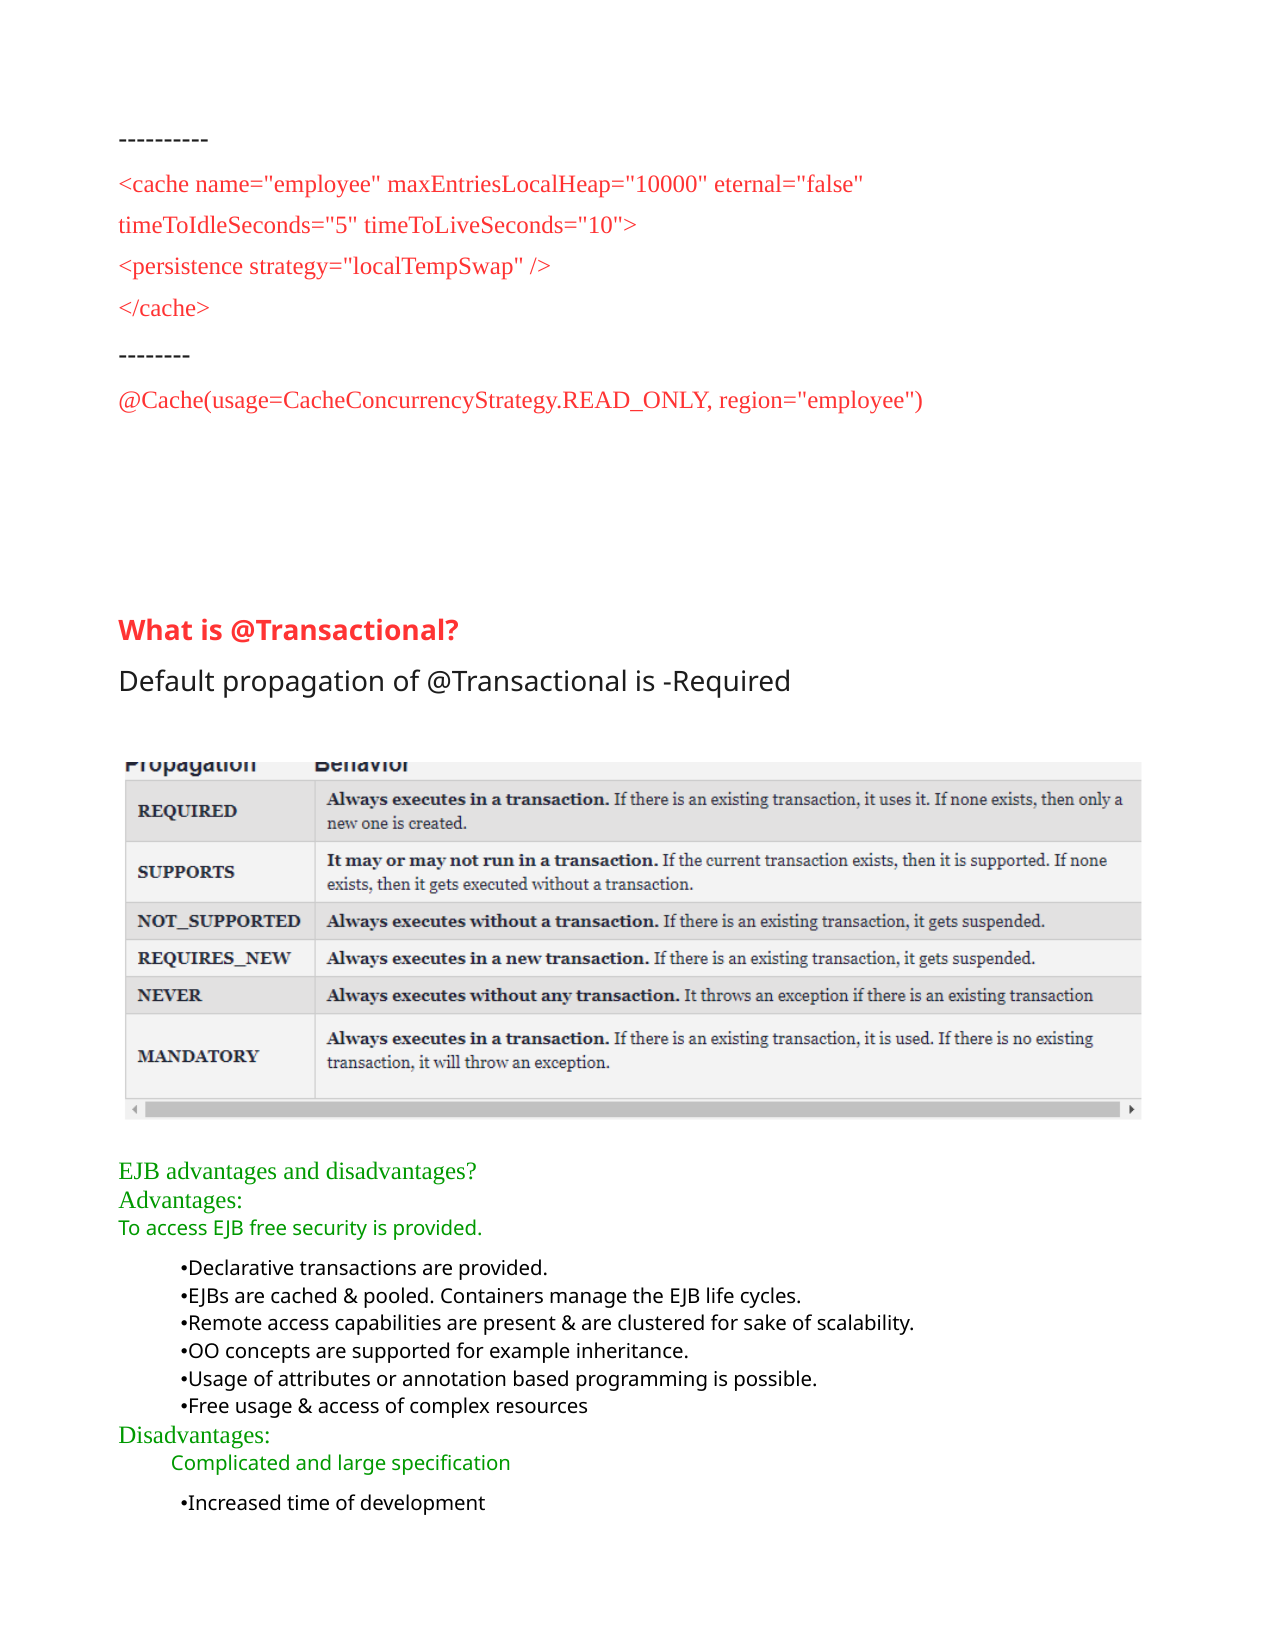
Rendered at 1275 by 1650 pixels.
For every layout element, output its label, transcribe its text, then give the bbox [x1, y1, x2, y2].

list Increased time of development [118, 1489, 1094, 1517]
list EJBs are cached & pooled. Containers manage the EJB life cycles. [118, 1281, 1094, 1309]
text timeToIdleSeconds="5" timeToLiveSeconds="10"> [118, 210, 1157, 239]
text @Cache(usage=CacheConcurrencyStrategy.READ_ONLY, region="employee") [118, 385, 1157, 413]
text Default propagation of @Transactional is -Required [118, 661, 1157, 699]
list Usage of attributes or annotation based programming is possible. [118, 1364, 1094, 1392]
list Remote access capabilities are present & are clustered for sake of scalability. [118, 1309, 1094, 1337]
picture [118, 762, 1157, 1128]
text To access EJB free security is provided. [118, 1213, 1157, 1241]
list Free usage & access of complex resources [118, 1392, 1094, 1420]
text <persistence strategy="localTempSwap" /> [118, 251, 1157, 280]
text Complicated and large specification [118, 1449, 1157, 1476]
text </cache> [118, 293, 1157, 321]
list Declarative transactions are provided. [118, 1254, 1094, 1281]
text <cache name="employee" maxEntriesLocalHeap="10000" eternal="false" [118, 169, 1157, 198]
text Disadvantages: [118, 1420, 1157, 1449]
text Advantages: [118, 1185, 1157, 1213]
text ---------- [118, 118, 1157, 156]
text What is @Transactional? [118, 610, 1157, 648]
text -------- [118, 334, 1157, 372]
list OO concepts are supported for example inheritance. [118, 1337, 1094, 1364]
text EJB advantages and disadvantages? [118, 1156, 1157, 1185]
